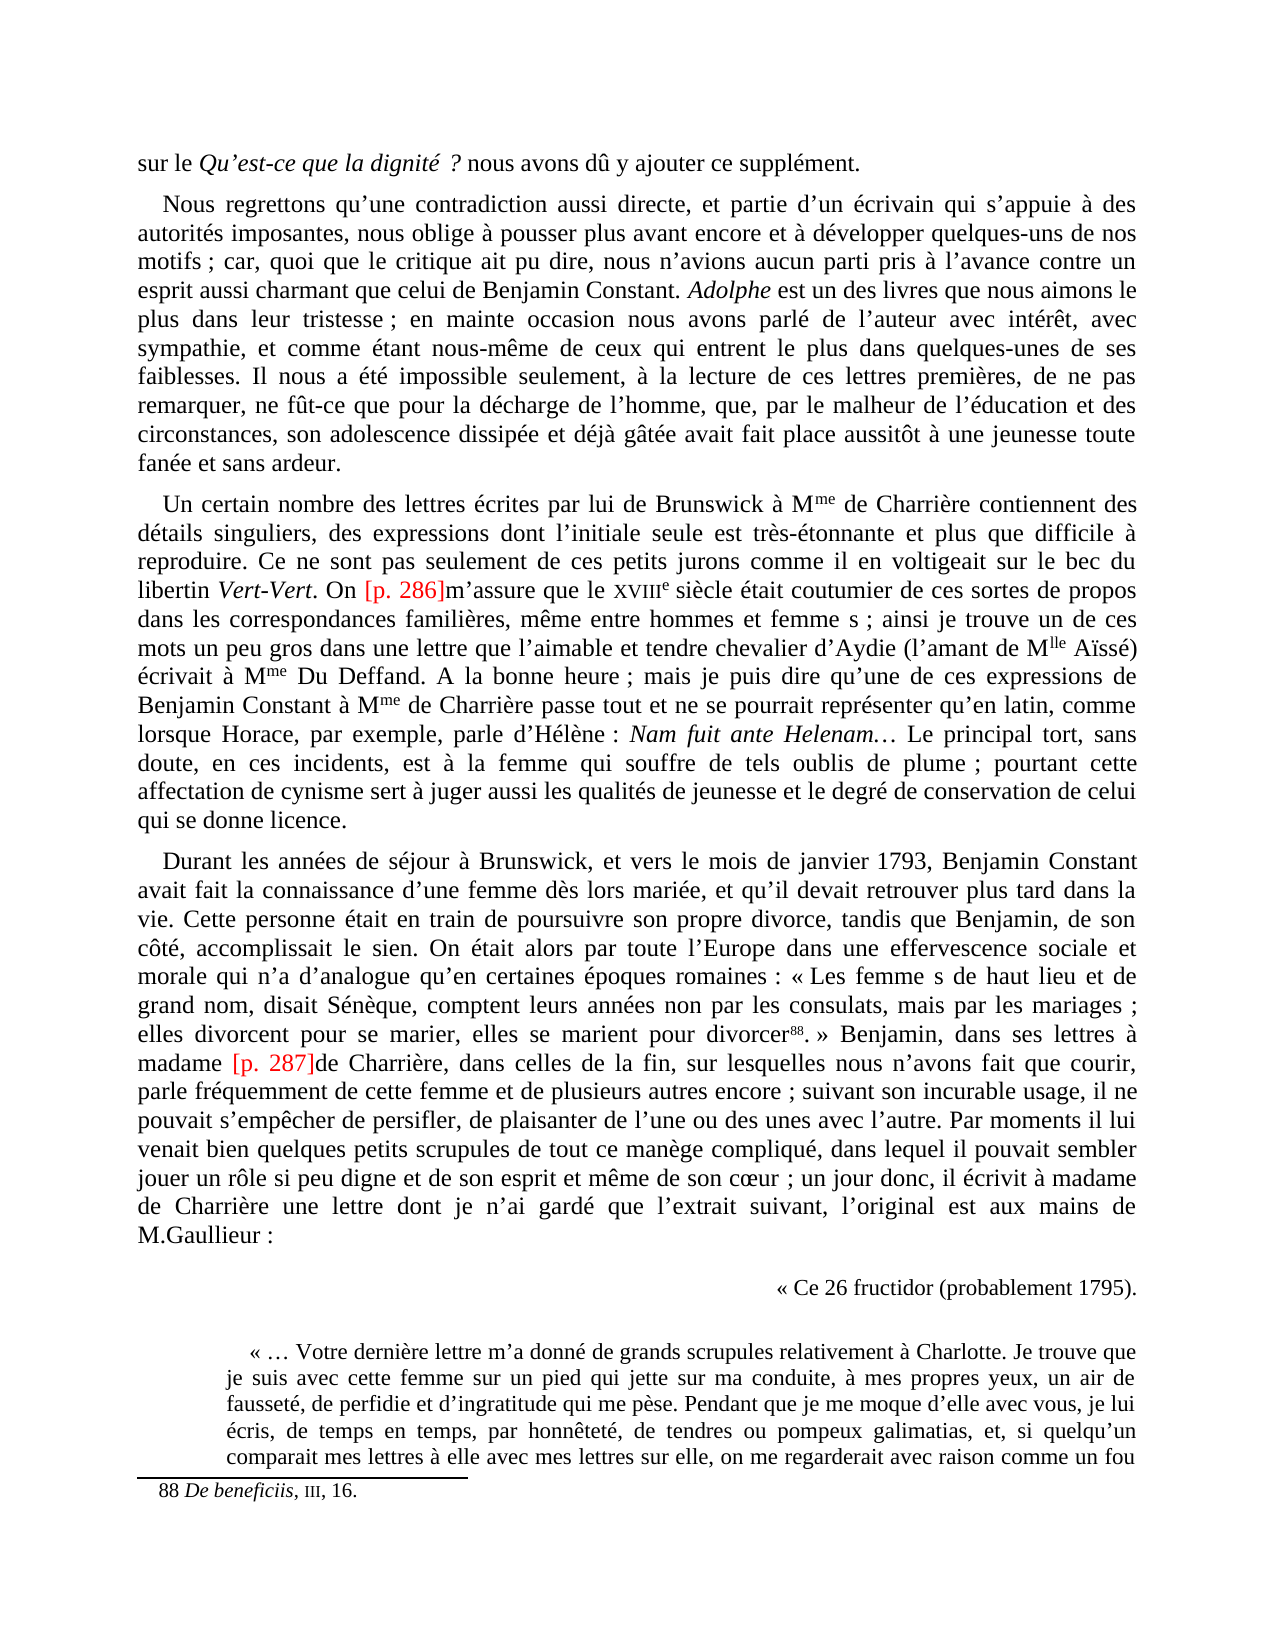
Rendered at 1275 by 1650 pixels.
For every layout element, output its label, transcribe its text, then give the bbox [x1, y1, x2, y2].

text sur le Qu’est-ce que la dignité ? nous avons dû y ajouter ce supplément. [137, 148, 1137, 176]
text Durant les années de séjour à Brunswick, et vers le mois de janvier 1793, Benjamin Constant avait fait la connaissance d’une femme dès lors mariée, et qu’il devait retrouver plus tard dans la vie. Cette personne était en train de poursuivre son propre divorce, tandis que Benjamin, de son côté, accomplissait le sien. On était alors par toute l’Europe dans une effervescence sociale et morale qui n’a d’analogue qu’en certaines époques romaines : « Les femme s de haut lieu et de grand nom, disait Sénèque, comptent leurs années non par les consulats, mais par les mariages ; elles divorcent pour se marier, elles se marient pour divorcer. » Benjamin, dans ses lettres à madame [p. 287]de Charrière, dans celles de la fin, sur lesquelles nous n’avons fait que courir, parle fréquemment de cette femme et de plusieurs autres encore ; suivant son incurable usage, il ne pouvait s’empêcher de persifler, de plaisanter de l’une ou des unes avec l’autre. Par moments il lui venait bien quelques petits scrupules de tout ce manège compliqué, dans lequel il pouvait sembler jouer un rôle si peu digne et de son esprit et même de son cœur ; un jour donc, il écrivit à madame de Charrière une lettre dont je n’ai gardé que l’extrait suivant, l’original est aux mains de M.Gaullieur : [137, 846, 1137, 1249]
text De beneficiis, iii, 16. [137, 1478, 1137, 1502]
text Un certain nombre des lettres écrites par lui de Brunswick à Mme de Charrière contiennent des détails singuliers, des expressions dont l’initiale seule est très-étonnante et plus que difficile à reproduire. Ce ne sont pas seulement de ces petits jurons comme il en voltigeait sur le bec du libertin Vert-Vert. On [p. 286]m’assure que le xviiie siècle était coutumier de ces sortes de propos dans les correspondances familières, même entre hommes et femme s ; ainsi je trouve un de ces mots un peu gros dans une lettre que l’aimable et tendre chevalier d’Aydie (l’amant de Mlle Aïssé) écrivait à Mme Du Deffand. A la bonne heure ; mais je puis dire qu’une de ces expressions de Benjamin Constant à Mme de Charrière passe tout et ne se pourrait représenter qu’en latin, comme lorsque Horace, par exemple, parle d’Hélène : Nam fuit ante Helenam… Le principal tort, sans doute, en ces incidents, est à la femme qui souffre de tels oublis de plume ; pourtant cette affectation de cynisme sert à juger aussi les qualités de jeunesse et le degré de conservation de celui qui se donne licence. [137, 489, 1137, 834]
text « Ce 26 fructidor (probablement 1795). [137, 1274, 1137, 1300]
text « … Votre dernière lettre m’a donné de grands scrupules relativement à Charlotte. Je trouve que je suis avec cette femme sur un pied qui jette sur ma conduite, à mes propres yeux, un air de fausseté, de perfidie et d’ingratitude qui me pèse. Pendant que je me moque d’elle avec vous, je lui écris, de temps en temps, par honnêteté, de tendres ou pompeux galimatias, et, si quelqu’un comparait mes lettres à elle avec mes lettres sur elle, on me regarderait avec raison comme un fou [226, 1338, 1137, 1469]
text Nous regrettons qu’une contradiction aussi directe, et partie d’un écrivain qui s’appuie à des autorités imposantes, nous oblige à pousser plus avant encore et à développer quelques-uns de nos motifs ; car, quoi que le critique ait pu dire, nous n’avions aucun parti pris à l’avance contre un esprit aussi charmant que celui de Benjamin Constant. Adolphe est un des livres que nous aimons le plus dans leur tristesse ; en mainte occasion nous avons parlé de l’auteur avec intérêt, avec sympathie, et comme étant nous-même de ceux qui entrent le plus dans quelques-unes de ses faiblesses. Il nous a été impossible seulement, à la lecture de ces lettres premières, de ne pas remarquer, ne fût-ce que pour la décharge de l’homme, que, par le malheur de l’éducation et des circonstances, son adolescence dissipée et déjà gâtée avait fait place aussitôt à une jeunesse toute fanée et sans ardeur. [137, 189, 1137, 476]
